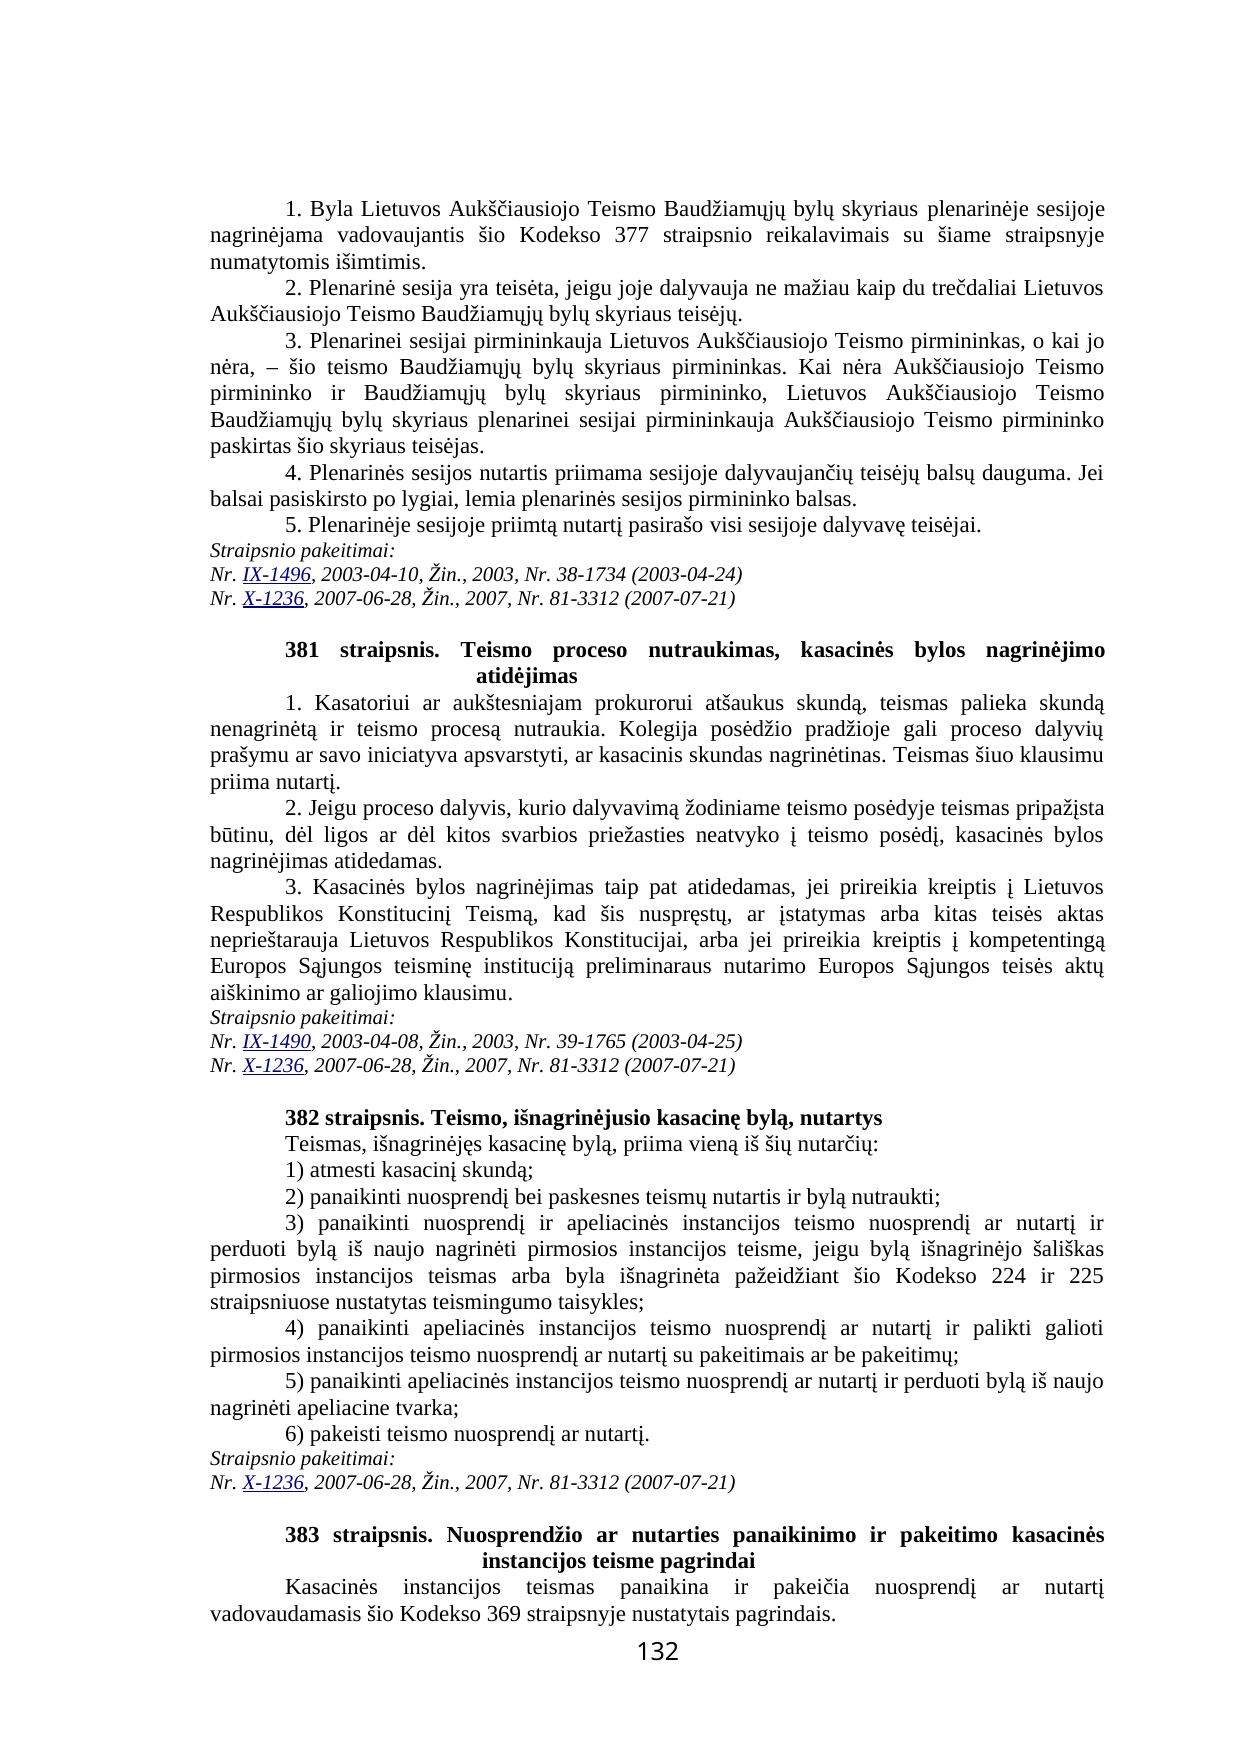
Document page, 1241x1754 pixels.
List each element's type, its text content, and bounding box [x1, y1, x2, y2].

text 5. Plenarinėje sesijoje priimtą nutartį pasirašo visi sesijoje dalyvavę teisėjai. [210, 511, 1106, 538]
text Kasacinės instancijos teismas panaikina ir pakeičia nuosprendį ar nutartį vadovaudamasis šio Kodekso 369 straipsnyje nustatytais pagrindais. [210, 1573, 1106, 1626]
text 4) panaikinti apeliacinės instancijos teismo nuosprendį ar nutartį ir palikti galioti pirmosios instancijos teismo nuosprendį ar nutartį su pakeitimais ar be pakeitimų; [210, 1314, 1106, 1367]
text Nr. X-1236, 2007-06-28, Žin., 2007, Nr. 81-3312 (2007-07-21) [210, 1470, 1106, 1494]
text 5) panaikinti apeliacinės instancijos teismo nuosprendį ar nutartį ir perduoti bylą iš naujo nagrinėti apeliacine tvarka; [210, 1367, 1106, 1420]
text Straipsnio pakeitimai: [210, 1446, 1106, 1470]
text Nr. IX-1490, 2003-04-08, Žin., 2003, Nr. 39-1765 (2003-04-25) [210, 1029, 1106, 1053]
text Nr. X-1236, 2007-06-28, Žin., 2007, Nr. 81-3312 (2007-07-21) [210, 586, 1106, 610]
text 3. Plenarinei sesijai pirmininkauja Lietuvos Aukščiausiojo Teismo pirmininkas, o kai jo nėra, – šio teismo Baudžiamųjų bylų skyriaus pirmininkas. Kai nėra Aukščiausiojo Teismo pirmininko ir Baudžiamųjų bylų skyriaus pirmininko, Lietuvos Aukščiausiojo Teismo Baudžiamųjų bylų skyriaus plenarinei sesijai pirmininkauja Aukščiausiojo Teismo pirmininko paskirtas šio skyriaus teisėjas. [210, 327, 1106, 458]
text 2. Jeigu proceso dalyvis, kurio dalyvavimą žodiniame teismo posėdyje teismas pripažįsta būtinu, dėl ligos ar dėl kitos svarbios priežasties neatvyko į teismo posėdį, kasacinės bylos nagrinėjimas atidedamas. [210, 794, 1106, 873]
text Teismas, išnagrinėjęs kasacinę bylą, priima vieną iš šių nutarčių: [210, 1130, 1106, 1156]
text 382 straipsnis. Teismo, išnagrinėjusio kasacinę bylą, nutartys [210, 1104, 1106, 1130]
text 1) atmesti kasacinį skundą; [210, 1156, 1106, 1183]
text 3. Kasacinės bylos nagrinėjimas taip pat atidedamas, jei prireikia kreiptis į Lietuvos Respublikos Konstitucinį Teismą, kad šis nuspręstų, ar įstatymas arba kitas teisės aktas neprieštarauja Lietuvos Respublikos Konstitucijai, arba jei prireikia kreiptis į kompetentingą Europos Sąjungos teisminę instituciją preliminaraus nutarimo Europos Sąjungos teisės aktų aiškinimo ar galiojimo klausimu. [210, 873, 1106, 1005]
text Nr. IX-1496, 2003-04-10, Žin., 2003, Nr. 38-1734 (2003-04-24) [210, 562, 1106, 586]
text 4. Plenarinės sesijos nutartis priimama sesijoje dalyvaujančių teisėjų balsų dauguma. Jei balsai pasiskirsto po lygiai, lemia plenarinės sesijos pirmininko balsas. [210, 458, 1106, 511]
text 1. Byla Lietuvos Aukščiausiojo Teismo Baudžiamųjų bylų skyriaus plenarinėje sesijoje nagrinėjama vadovaujantis šio Kodekso 377 straipsnio reikalavimais su šiame straipsnyje numatytomis išimtimis. [210, 195, 1106, 274]
text 2) panaikinti nuosprendį bei paskesnes teismų nutartis ir bylą nutraukti; [210, 1183, 1106, 1209]
text Nr. X-1236, 2007-06-28, Žin., 2007, Nr. 81-3312 (2007-07-21) [210, 1053, 1106, 1077]
text Straipsnio pakeitimai: [210, 538, 1106, 562]
text 383 straipsnis. Nuosprendžio ar nutarties panaikinimo ir pakeitimo kasacinės instancijos teisme pagrindai [285, 1521, 1106, 1573]
text 1. Kasatoriui ar aukštesniajam prokurorui atšaukus skundą, teismas palieka skundą nenagrinėtą ir teismo procesą nutraukia. Kolegija posėdžio pradžioje gali proceso dalyvių prašymu ar savo iniciatyva apsvarstyti, ar kasacinis skundas nagrinėtinas. Teismas šiuo klausimu priima nutartį. [210, 689, 1106, 794]
text 6) pakeisti teismo nuosprendį ar nutartį. [210, 1420, 1106, 1446]
text 3) panaikinti nuosprendį ir apeliacinės instancijos teismo nuosprendį ar nutartį ir perduoti bylą iš naujo nagrinėti pirmosios instancijos teisme, jeigu bylą išnagrinėjo šališkas pirmosios instancijos teismas arba byla išnagrinėta pažeidžiant šio Kodekso 224 ir 225 straipsniuose nustatytas teismingumo taisykles; [210, 1209, 1106, 1314]
text Straipsnio pakeitimai: [210, 1005, 1106, 1029]
text 2. Plenarinė sesija yra teisėta, jeigu joje dalyvauja ne mažiau kaip du trečdaliai Lietuvos Aukščiausiojo Teismo Baudžiamųjų bylų skyriaus teisėjų. [210, 274, 1106, 327]
text 381 straipsnis. Teismo proceso nutraukimas, kasacinės bylos nagrinėjimo atidėjimas [285, 636, 1106, 689]
